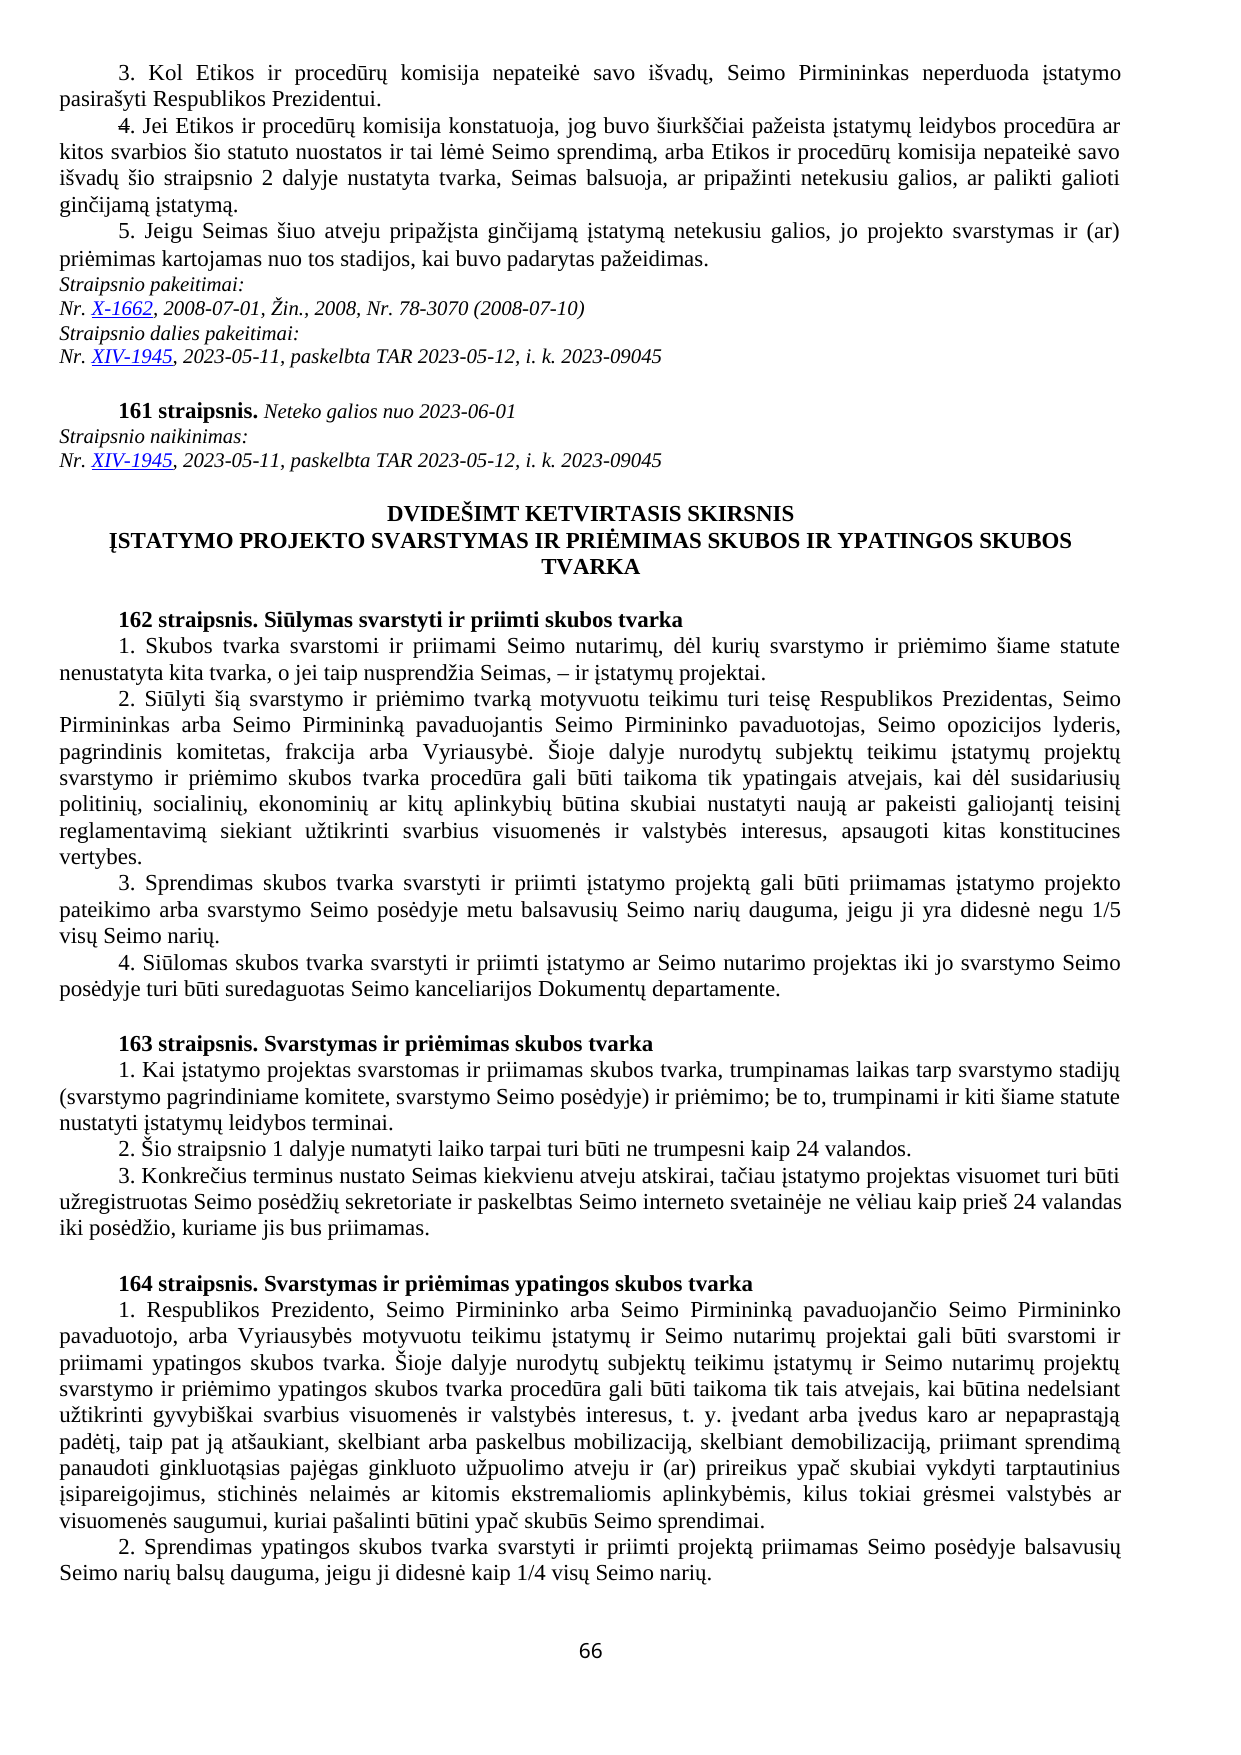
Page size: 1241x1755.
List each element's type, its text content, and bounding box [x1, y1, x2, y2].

text Straipsnio naikinimas: [59, 424, 1122, 448]
text 3. Konkrečius terminus nustato Seimas kiekvienu atveju atskirai, tačiau įstatymo projektas visuomet turi būti užregistruotas Seimo posėdžių sekretoriate ir paskelbtas Seimo interneto svetainėje ne vėliau kaip prieš 24 valandas iki posėdžio, kuriame jis bus priimamas. [59, 1162, 1122, 1241]
text 3. Sprendimas skubos tvarka svarstyti ir priimti įstatymo projektą gali būti priimamas įstatymo projekto pateikimo arba svarstymo Seimo posėdyje metu balsavusių Seimo narių dauguma, jeigu ji yra didesnė negu 1/5 visų Seimo narių. [59, 869, 1122, 948]
text 2. Siūlyti šią svarstymo ir priėmimo tvarką motyvuotu teikimu turi teisę Respublikos Prezidentas, Seimo Pirmininkas arba Seimo Pirmininką pavaduojantis Seimo Pirmininko pavaduotojas, Seimo opozicijos lyderis, pagrindinis komitetas, frakcija arba Vyriausybė. Šioje dalyje nurodytų subjektų teikimu įstatymų projektų svarstymo ir priėmimo skubos tvarka procedūra gali būti taikoma tik ypatingais atvejais, kai dėl susidariusių politinių, socialinių, ekonominių ar kitų aplinkybių būtina skubiai nustatyti naują ar pakeisti galiojantį teisinį reglamentavimą siekiant užtikrinti svarbius visuomenės ir valstybės interesus, apsaugoti kitas konstitucines vertybes. [59, 685, 1122, 869]
text ĮSTATYMO PROJEKTO SVARSTYMAS IR PRIĖMIMAS SKUBOS IR YPATINGOS SKUBOS TVARKA [59, 527, 1122, 579]
text 164 straipsnis. Svarstymas ir priėmimas ypatingos skubos tvarka [59, 1269, 1122, 1296]
text Nr. XIV-1945, 2023-05-11, paskelbta TAR 2023-05-12, i. k. 2023-09045 [59, 448, 1122, 472]
text Straipsnio pakeitimai: [59, 272, 1122, 296]
text 2. Šio straipsnio 1 dalyje numatyti laiko tarpai turi būti ne trumpesni kaip 24 valandos. [59, 1135, 1122, 1162]
text DVIDEŠIMT KETVIRTASIS SKIRSNIS [59, 501, 1122, 527]
text 4. Jei Etikos ir procedūrų komisija konstatuoja, jog buvo šiurkščiai pažeista įstatymų leidybos procedūra ar kitos svarbios šio statuto nuostatos ir tai lėmė Seimo sprendimą, arba Etikos ir procedūrų komisija nepateikė savo išvadų šio straipsnio 2 dalyje nustatyta tvarka, Seimas balsuoja, ar pripažinti netekusiu galios, ar palikti galioti ginčijamą įstatymą. [59, 112, 1122, 217]
text 161 straipsnis. Neteko galios nuo 2023-06-01 [59, 397, 1122, 424]
text Nr. X-1662, 2008-07-01, Žin., 2008, Nr. 78-3070 (2008-07-10) [59, 296, 1122, 320]
text 1. Kai įstatymo projektas svarstomas ir priimamas skubos tvarka, trumpinamas laikas tarp svarstymo stadijų (svarstymo pagrindiniame komitete, svarstymo Seimo posėdyje) ir priėmimo; be to, trumpinami ir kiti šiame statute nustatyti įstatymų leidybos terminai. [59, 1056, 1122, 1135]
text 2. Sprendimas ypatingos skubos tvarka svarstyti ir priimti projektą priimamas Seimo posėdyje balsavusių Seimo narių balsų dauguma, jeigu ji didesnė kaip 1/4 visų Seimo narių. [59, 1533, 1122, 1586]
text 1. Respublikos Prezidento, Seimo Pirmininko arba Seimo Pirmininką pavaduojančio Seimo Pirmininko pavaduotojo, arba Vyriausybės motyvuotu teikimu įstatymų ir Seimo nutarimų projektai gali būti svarstomi ir priimami ypatingos skubos tvarka. Šioje dalyje nurodytų subjektų teikimu įstatymų ir Seimo nutarimų projektų svarstymo ir priėmimo ypatingos skubos tvarka procedūra gali būti taikoma tik tais atvejais, kai būtina nedelsiant užtikrinti gyvybiškai svarbius visuomenės ir valstybės interesus, t. y. įvedant arba įvedus karo ar nepaprastąją padėtį, taip pat ją atšaukiant, skelbiant arba paskelbus mobilizaciją, skelbiant demobilizaciją, priimant sprendimą panaudoti ginkluotąsias pajėgas ginkluoto užpuolimo atveju ir (ar) prireikus ypač skubiai vykdyti tarptautinius įsipareigojimus, stichinės nelaimės ar kitomis ekstremaliomis aplinkybėmis, kilus tokiai grėsmei valstybės ar visuomenės saugumui, kuriai pašalinti būtini ypač skubūs Seimo sprendimai. [59, 1296, 1122, 1533]
text 4. Siūlomas skubos tvarka svarstyti ir priimti įstatymo ar Seimo nutarimo projektas iki jo svarstymo Seimo posėdyje turi būti suredaguotas Seimo kanceliarijos Dokumentų departamente. [59, 948, 1122, 1001]
text 5. Jeigu Seimas šiuo atveju pripažįsta ginčijamą įstatymą netekusiu galios, jo projekto svarstymas ir (ar) priėmimas kartojamas nuo tos stadijos, kai buvo padarytas pažeidimas. [59, 217, 1122, 272]
text 1. Skubos tvarka svarstomi ir priimami Seimo nutarimų, dėl kurių svarstymo ir priėmimo šiame statute nenustatyta kita tvarka, o jei taip nusprendžia Seimas, – ir įstatymų projektai. [59, 632, 1122, 685]
text Straipsnio dalies pakeitimai: [59, 320, 1122, 344]
text 163 straipsnis. Svarstymas ir priėmimas skubos tvarka [59, 1030, 1122, 1056]
text 3. Kol Etikos ir procedūrų komisija nepateikė savo išvadų, Seimo Pirmininkas neperduoda įstatymo pasirašyti Respublikos Prezidentui. [59, 59, 1122, 112]
text 162 straipsnis. Siūlymas svarstyti ir priimti skubos tvarka [59, 606, 1122, 632]
text Nr. XIV-1945, 2023-05-11, paskelbta TAR 2023-05-12, i. k. 2023-09045 [59, 344, 1122, 368]
